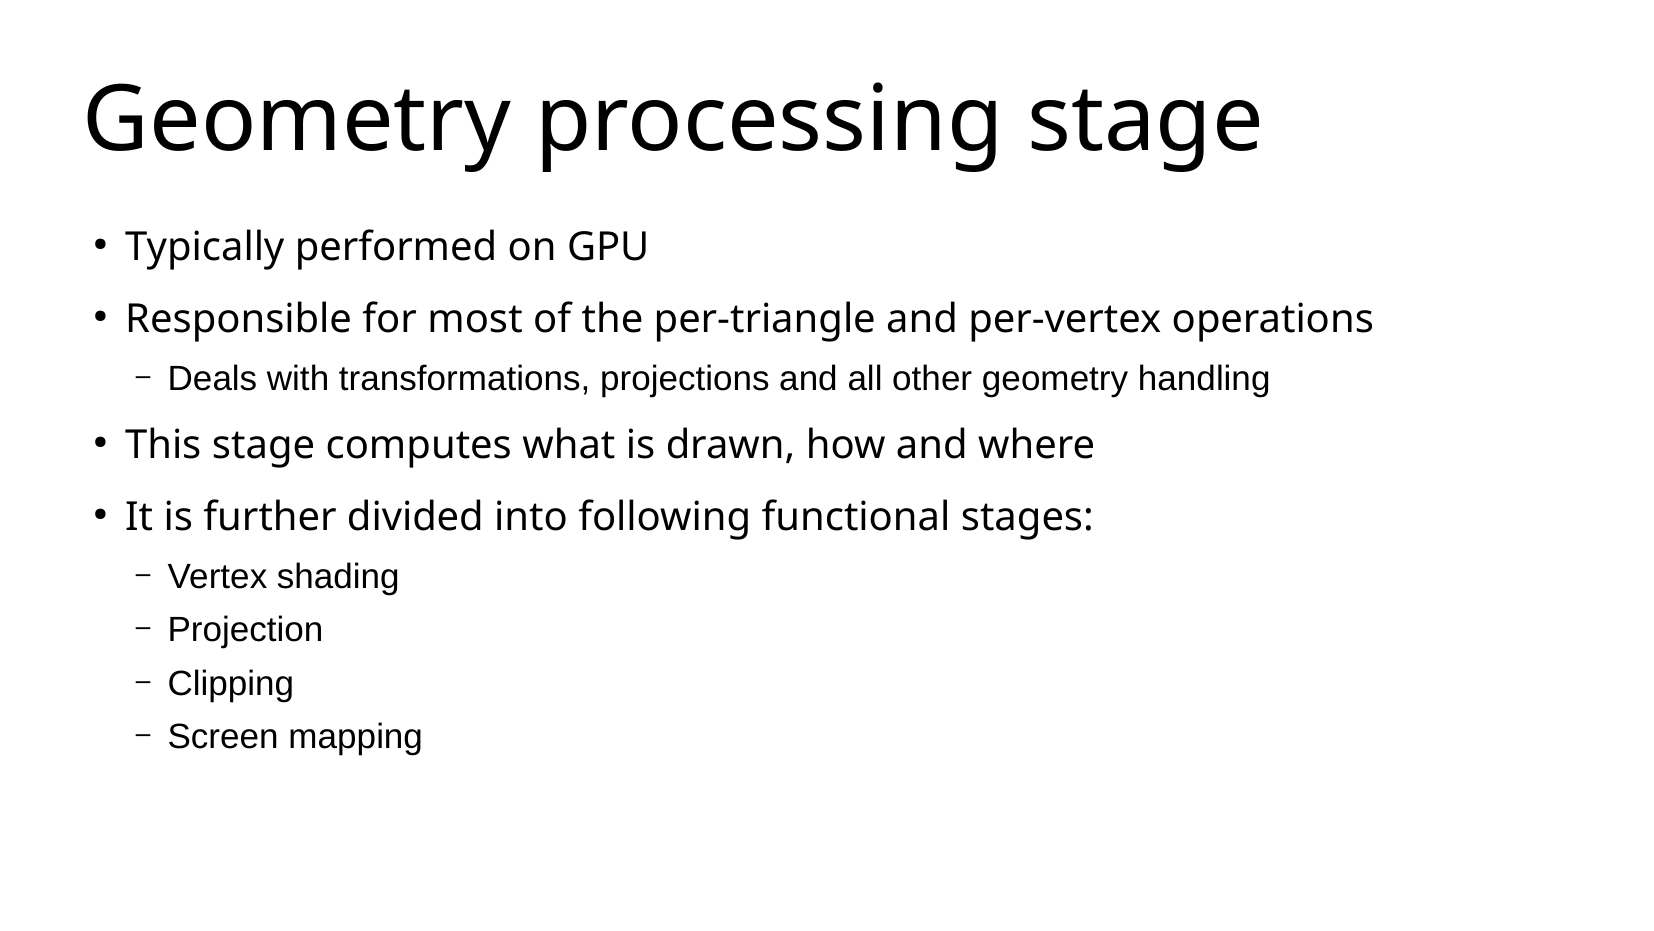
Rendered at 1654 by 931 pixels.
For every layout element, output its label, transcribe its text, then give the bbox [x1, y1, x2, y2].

title Geometry processing stage [82, 37, 1571, 193]
list Typically performed on GPU Responsible for most of the per-triangle and per-vertex operations Deals with transformations, projections and all other geometry handling This stage computes what is drawn, how and where It is further divided into following functional stages: Vertex shading Projection Clipping Screen mapping [82, 217, 1571, 758]
